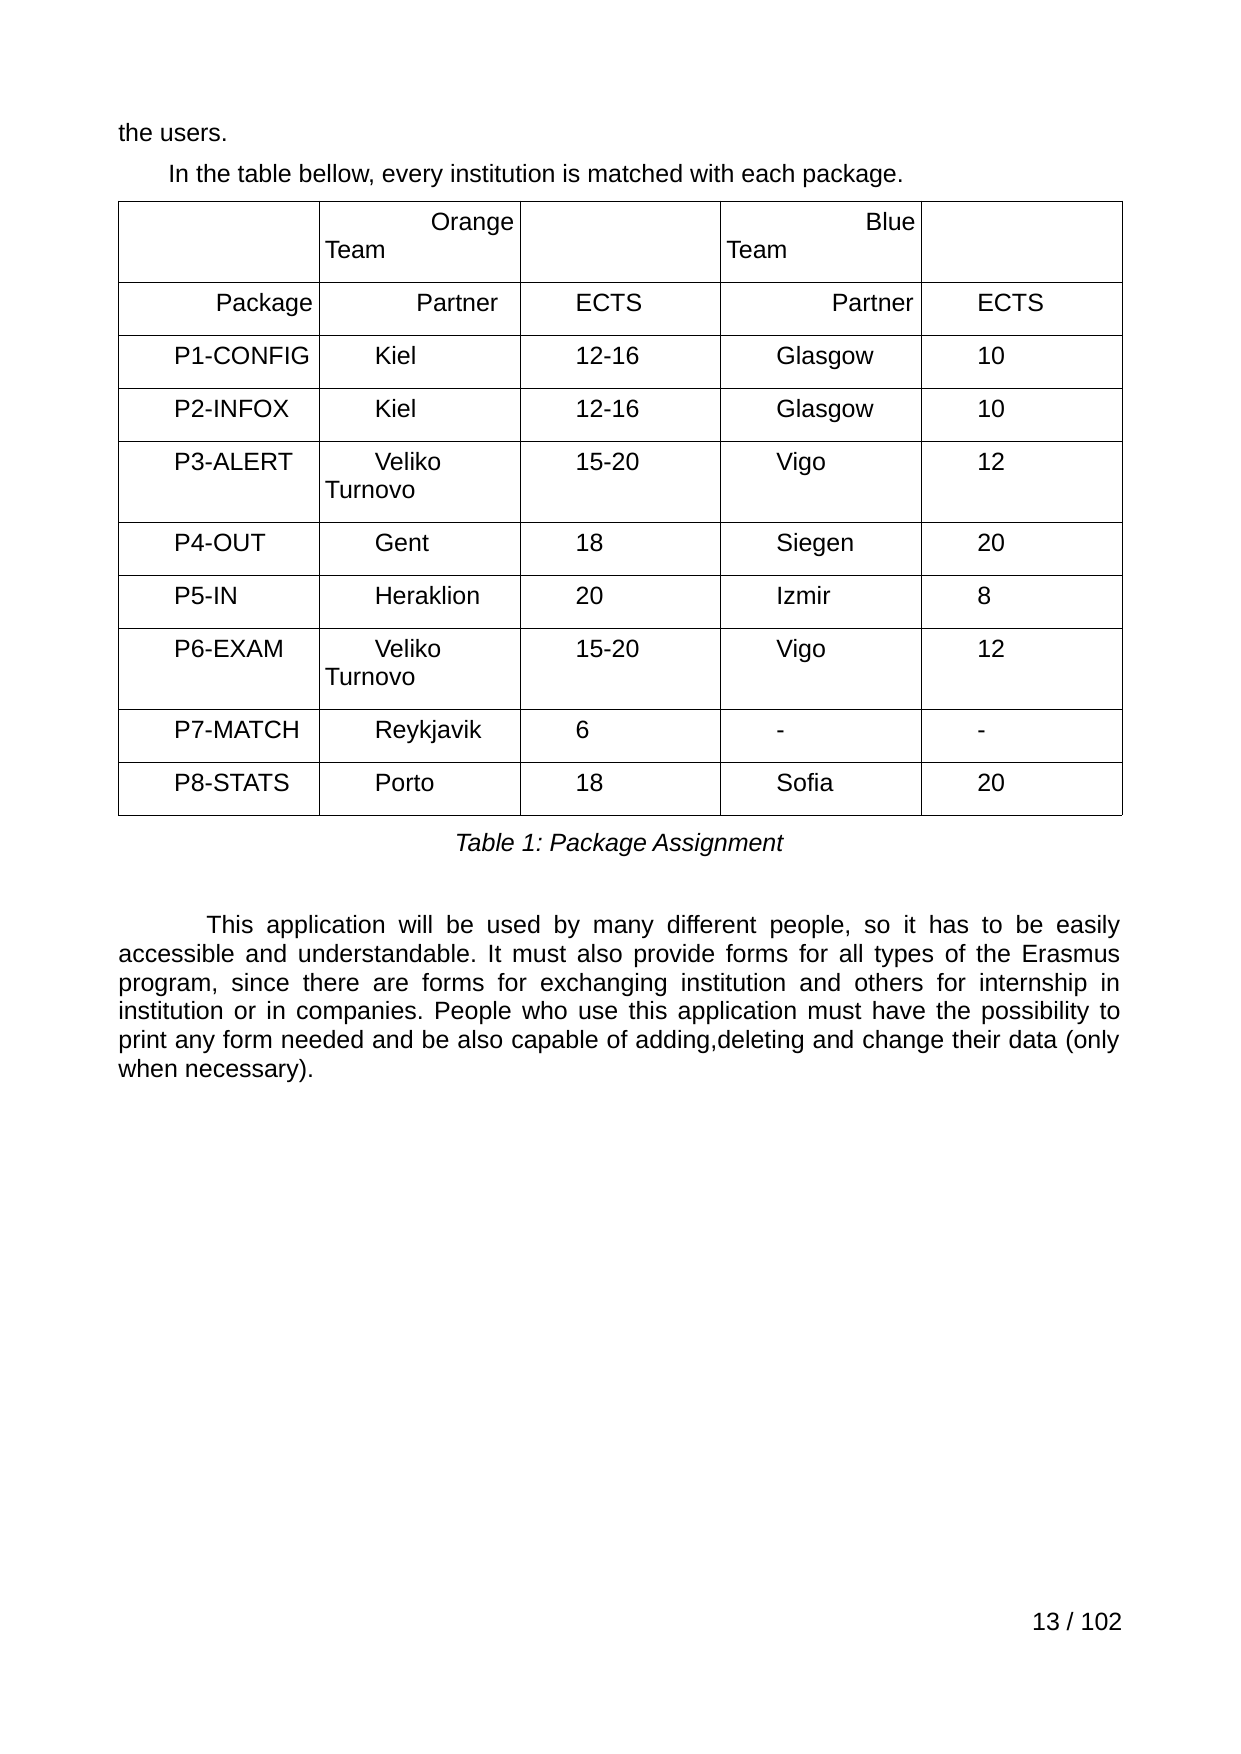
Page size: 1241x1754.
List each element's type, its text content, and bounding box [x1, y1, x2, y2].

table_cell 12-16 [521, 389, 720, 441]
table_cell P5-IN [119, 576, 319, 628]
table_cell 6 [521, 710, 720, 762]
table_cell P3-ALERT [119, 442, 319, 522]
table_cell Package [119, 283, 319, 335]
table_cell P4-OUT [119, 523, 319, 575]
table_cell Veliko Turnovo [320, 629, 520, 709]
table_cell 12 [922, 442, 1122, 522]
table_cell Reykjavik [320, 710, 520, 762]
table_cell Gent [320, 523, 520, 575]
table_cell 20 [922, 763, 1122, 815]
table_cell - [922, 710, 1122, 762]
table_cell Porto [320, 763, 520, 815]
table_cell P1-CONFIG [119, 336, 319, 388]
table_cell Glasgow [721, 336, 921, 388]
table_cell P6-EXAM [119, 629, 319, 709]
table_cell 12 [922, 629, 1122, 709]
table_cell Kiel [320, 336, 520, 388]
text In the table bellow, every institution is matched with each package. [118, 159, 1122, 188]
table_cell Veliko Turnovo [320, 442, 520, 522]
table_cell 8 [922, 576, 1122, 628]
table_cell P2-INFOX [119, 389, 319, 441]
table_cell - [721, 710, 921, 762]
table_cell 15-20 [521, 629, 720, 709]
table_cell Vigo [721, 442, 921, 522]
table_header Blue Team [721, 202, 921, 282]
table_cell 20 [922, 523, 1122, 575]
table_cell Sofia [721, 763, 921, 815]
table_cell 18 [521, 763, 720, 815]
table_cell 20 [521, 576, 720, 628]
table_cell Kiel [320, 389, 520, 441]
table_cell Glasgow [721, 389, 921, 441]
table_cell ECTS [521, 283, 720, 335]
table_cell Partner [320, 283, 520, 335]
table_cell 15-20 [521, 442, 720, 522]
table_cell Partner [721, 283, 921, 335]
table_cell Vigo [721, 629, 921, 709]
table_cell Heraklion [320, 576, 520, 628]
table_cell 12-16 [521, 336, 720, 388]
table_cell P8-STATS [119, 763, 319, 815]
table_cell 10 [922, 389, 1122, 441]
text This application will be used by many different people, so it has to be easily accessible and understandable. It must also provide forms for all types of the Erasmus program, since there are forms for exchanging institution and others for internship in institution or in companies. People who use this application must have the possibility to print any form needed and be also capable of adding,deleting and change their data (only when necessary). [118, 910, 1122, 1083]
table_header [922, 202, 1122, 282]
table_header Orange Team [320, 202, 520, 282]
table_cell 10 [922, 336, 1122, 388]
table_cell ECTS [922, 283, 1122, 335]
table_cell P7-MATCH [119, 710, 319, 762]
table_header [521, 202, 720, 282]
table_cell Siegen [721, 523, 921, 575]
text Table 1: Package Assignment [118, 828, 1122, 856]
text the users. [118, 118, 1122, 147]
table_cell Izmir [721, 576, 921, 628]
table_header [119, 202, 319, 282]
table_cell 18 [521, 523, 720, 575]
